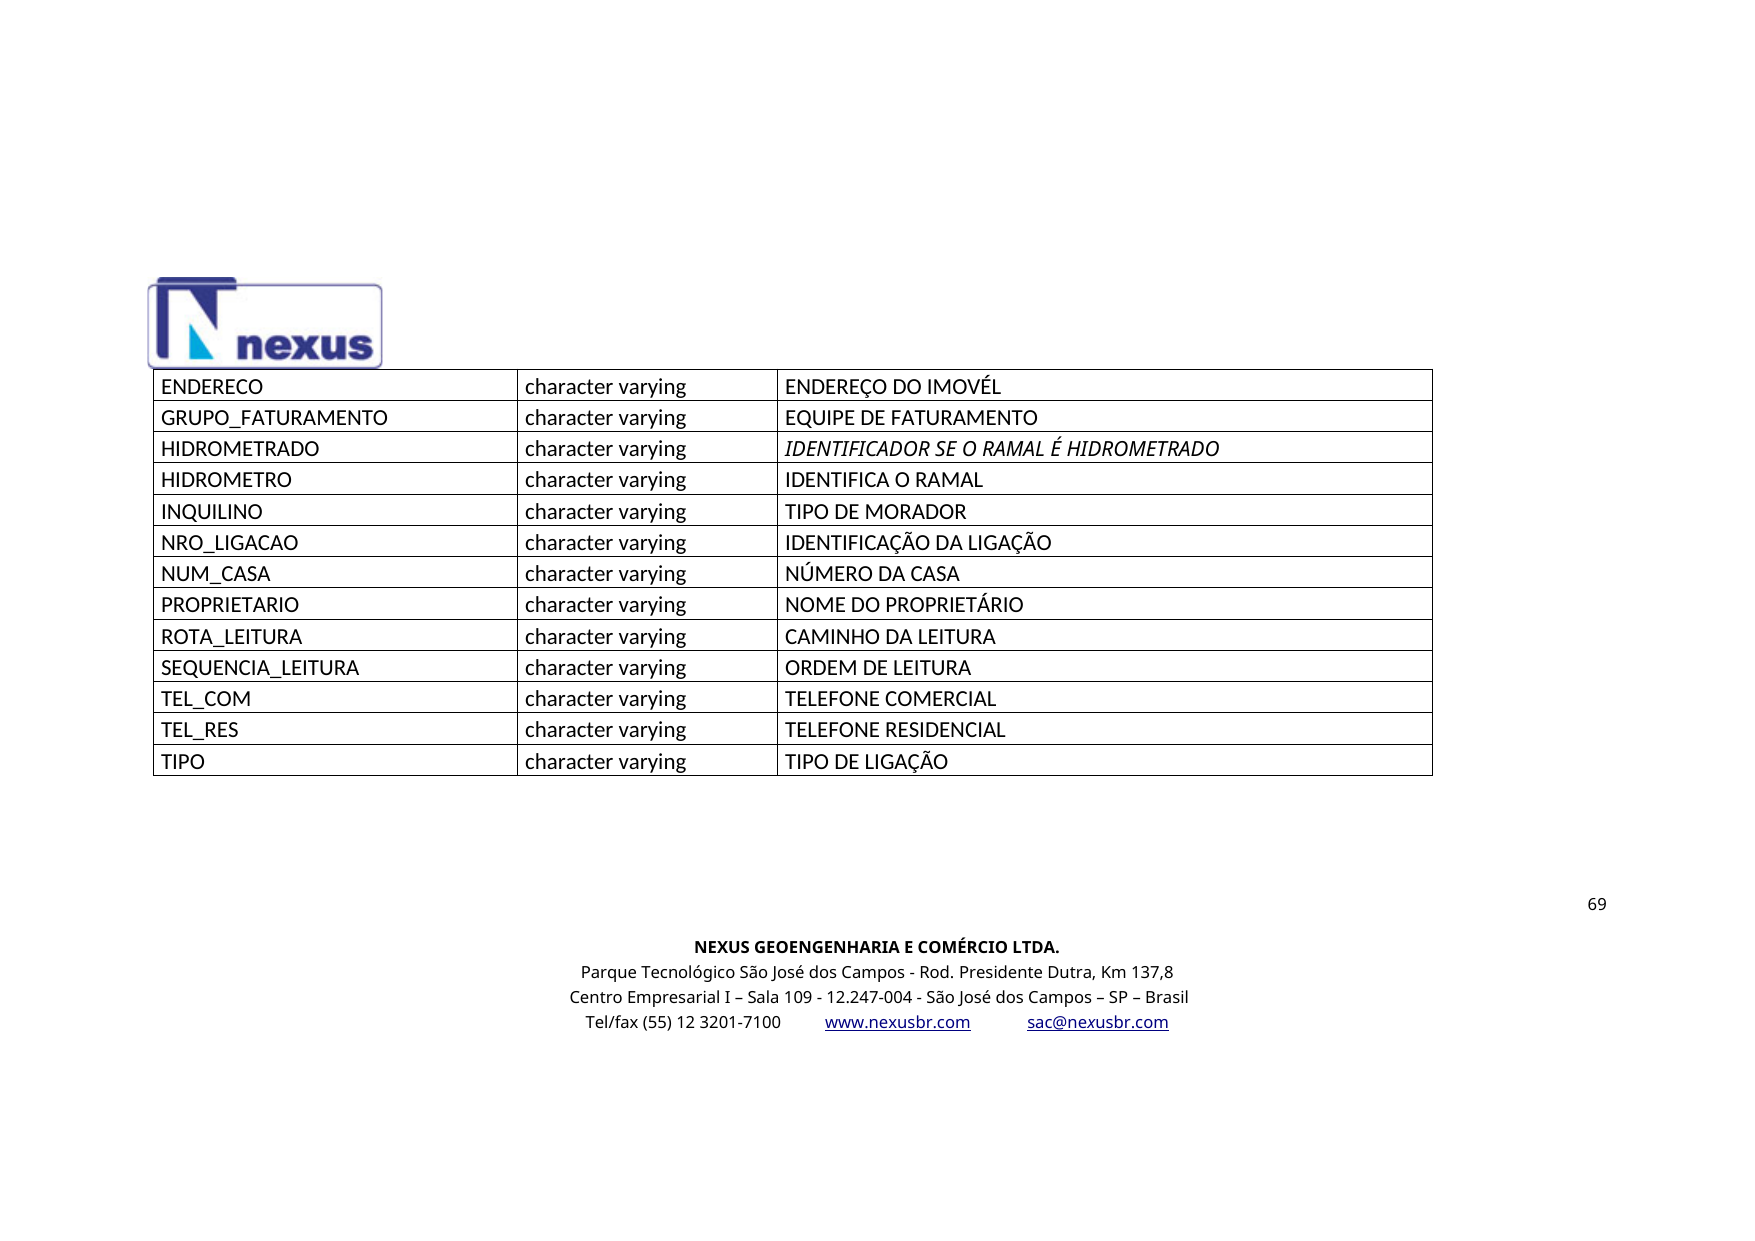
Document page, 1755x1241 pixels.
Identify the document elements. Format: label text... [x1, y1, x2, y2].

table_cell character varying [518, 495, 777, 525]
table_cell character varying [518, 620, 777, 650]
table_cell character varying [518, 682, 777, 712]
table_cell character varying [518, 526, 777, 556]
table_cell PROPRIETARIO [154, 588, 517, 618]
table_cell TELEFONE RESIDENCIAL [778, 713, 1432, 743]
table_cell TELEFONE COMERCIAL [778, 682, 1432, 712]
table_cell TIPO DE MORADOR [778, 495, 1432, 525]
table_cell character varying [518, 463, 777, 493]
table_cell character varying [518, 432, 777, 462]
table_cell ENDEREÇO DO IMOVÉL [778, 370, 1432, 400]
table_cell GRUPO_FATURAMENTO [154, 401, 517, 431]
table_cell TIPO [154, 745, 517, 775]
table_cell character varying [518, 370, 777, 400]
table_cell SEQUENCIA_LEITURA [154, 651, 517, 681]
table_cell character varying [518, 713, 777, 743]
table_cell TEL_COM [154, 682, 517, 712]
table_cell character varying [518, 745, 777, 775]
table_cell ROTA_LEITURA [154, 620, 517, 650]
table_cell IDENTIFICA O RAMAL [778, 463, 1432, 493]
table_cell character varying [518, 557, 777, 587]
table_cell NUM_CASA [154, 557, 517, 587]
table_cell character varying [518, 588, 777, 618]
table_cell EQUIPE DE FATURAMENTO [778, 401, 1432, 431]
table_cell [154, 776, 518, 888]
table_cell ENDERECO [154, 370, 517, 400]
table_cell [778, 776, 1433, 888]
table_cell [518, 776, 778, 888]
table_cell ORDEM DE LEITURA [778, 651, 1432, 681]
table_cell IDENTIFICADOR SE O RAMAL É HIDROMETRADO [778, 432, 1432, 462]
table_cell HIDROMETRO [154, 463, 517, 493]
table_cell TIPO DE LIGAÇÃO [778, 745, 1432, 775]
table_cell INQUILINO [154, 495, 517, 525]
table_cell CAMINHO DA LEITURA [778, 620, 1432, 650]
table_cell character varying [518, 651, 777, 681]
table_cell character varying [518, 401, 777, 431]
table_cell NOME DO PROPRIETÁRIO [778, 588, 1432, 618]
table_cell NRO_LIGACAO [154, 526, 517, 556]
table_cell IDENTIFICAÇÃO DA LIGAÇÃO [778, 526, 1432, 556]
table_cell TEL_RES [154, 713, 517, 743]
table_cell NÚMERO DA CASA [778, 557, 1432, 587]
table_cell HIDROMETRADO [154, 432, 517, 462]
